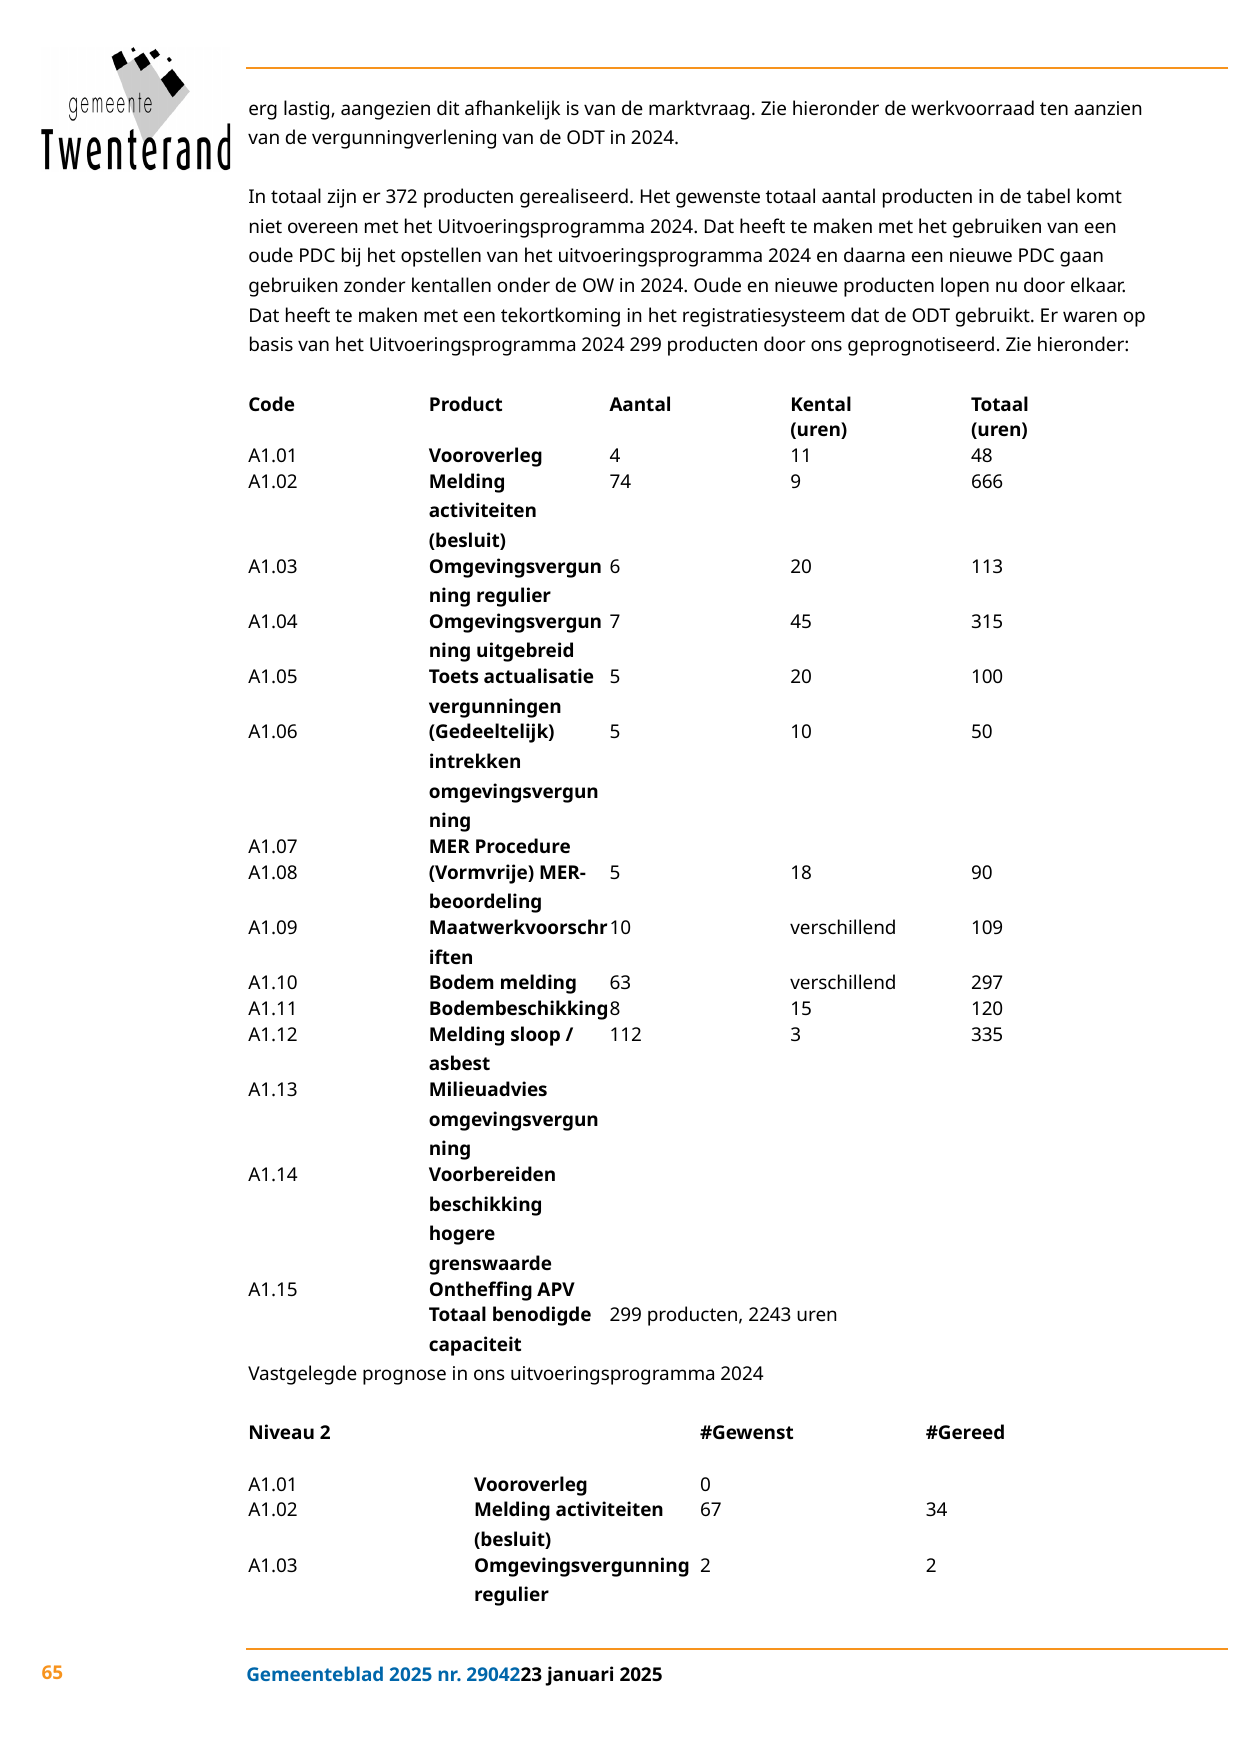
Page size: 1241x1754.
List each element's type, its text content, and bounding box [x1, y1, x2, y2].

table_cell A1.02 [248, 468, 429, 553]
table_cell Milieuadvies omgevingsvergunning [429, 1076, 609, 1161]
table_cell [609, 833, 790, 859]
table_cell A1.10 [248, 970, 429, 995]
table_header Totaal [971, 391, 1152, 416]
table_cell 299 producten, 2243 uren [609, 1301, 1152, 1357]
table_cell 666 [971, 468, 1152, 553]
table_cell A1.09 [248, 914, 429, 969]
text In totaal zijn er 372 producten gerealiseerd. Het gewenste totaal aantal producten in de tabel komt niet overeen met het Uitvoeringsprogramma 2024. Dat heeft te maken met het gebruiken van een oude PDC bij het opstellen van het uitvoeringsprogramma 2024 en daarna een nieuwe PDC gaan gebruiken zonder kentallen onder de OW in 2024. Oude en nieuwe producten lopen nu door elkaar. Dat heeft te maken met een tekortkoming in het registratiesysteem dat de ODT gebruikt. Er waren op basis van het Uitvoeringsprogramma 2024 299 producten door ons geprognotiseerd. Zie hieronder: [248, 183, 1152, 357]
table_cell 315 [971, 608, 1152, 663]
table_cell 15 [790, 995, 971, 1021]
table_cell A1.03 [248, 1552, 474, 1607]
table_cell A1.12 [248, 1021, 429, 1076]
table_cell (Gedeeltelijk) intrekken omgevingsvergunning [429, 719, 609, 833]
table_cell Bodembeschikking [429, 995, 609, 1021]
table_cell A1.03 [248, 553, 429, 608]
table_cell Omgevingsvergunning regulier [474, 1552, 700, 1607]
table_header #Gereed [926, 1419, 1152, 1445]
table_cell A1.07 [248, 833, 429, 859]
table_cell 335 [971, 1021, 1152, 1076]
table_cell A1.15 [248, 1276, 429, 1301]
table_cell [790, 1076, 971, 1161]
table_cell A1.06 [248, 719, 429, 833]
table_cell [790, 833, 971, 859]
table_cell 5 [609, 664, 790, 719]
table_cell 20 [790, 553, 971, 608]
table_cell 67 [700, 1496, 926, 1552]
table_cell [790, 1276, 971, 1301]
table_cell (uren) [971, 416, 1152, 442]
table_cell [609, 1161, 790, 1276]
table_cell A1.13 [248, 1076, 429, 1161]
table_cell MER Procedure [429, 833, 609, 859]
table_cell [248, 1301, 429, 1357]
table_cell 100 [971, 664, 1152, 719]
table_cell 297 [971, 970, 1152, 995]
table_cell Vooroverleg [474, 1471, 700, 1496]
table_cell Melding sloop / asbest [429, 1021, 609, 1076]
table_cell Maatwerkvoorschriften [429, 914, 609, 969]
table_cell [971, 833, 1152, 859]
table_header Kental [790, 391, 971, 416]
table_cell A1.01 [248, 1471, 474, 1496]
table_header Code [248, 391, 429, 442]
table_cell A1.14 [248, 1161, 429, 1276]
table_cell A1.02 [248, 1496, 474, 1552]
table_cell 6 [609, 553, 790, 608]
table_cell 90 [971, 859, 1152, 914]
table_cell Vooroverleg [429, 442, 609, 468]
table_cell 5 [609, 719, 790, 833]
table_cell 113 [971, 553, 1152, 608]
table_cell [790, 1161, 971, 1276]
table_cell [609, 1076, 790, 1161]
table_cell 2 [700, 1552, 926, 1607]
table_cell Melding activiteiten (besluit) [474, 1496, 700, 1552]
table_cell [926, 1445, 1152, 1471]
table_cell 10 [790, 719, 971, 833]
table_cell A1.08 [248, 859, 429, 914]
table_cell 10 [609, 914, 790, 969]
text Vastgelegde prognose in ons uitvoeringsprogramma 2024 [248, 1360, 1152, 1386]
text erg lastig, aangezien dit afhankelijk is van de marktvraag. Zie hieronder de werkvoorraad ten aanzien van de vergunningverlening van de ODT in 2024. [248, 95, 1152, 150]
table_cell 4 [609, 442, 790, 468]
table_cell Totaal benodigde capaciteit [429, 1301, 609, 1357]
table_cell 74 [609, 468, 790, 553]
table_cell 34 [926, 1496, 1152, 1552]
table_cell 18 [790, 859, 971, 914]
table_header Product [429, 391, 609, 442]
table_cell 8 [609, 995, 790, 1021]
table_cell A1.11 [248, 995, 429, 1021]
table_cell Voorbereiden beschikking hogere grenswaarde [429, 1161, 609, 1276]
table_cell Ontheffing APV [429, 1276, 609, 1301]
table_cell 63 [609, 970, 790, 995]
table_cell 45 [790, 608, 971, 663]
table_cell Bodem melding [429, 970, 609, 995]
table_cell A1.05 [248, 664, 429, 719]
table_cell A1.01 [248, 442, 429, 468]
table_cell [971, 1276, 1152, 1301]
table_header Niveau 2 [248, 1419, 700, 1471]
table_cell 9 [790, 468, 971, 553]
table_cell [609, 1276, 790, 1301]
table_cell 3 [790, 1021, 971, 1076]
table_cell 20 [790, 664, 971, 719]
picture [41, 47, 231, 172]
table_cell [926, 1471, 1152, 1496]
table_cell (Vormvrije) MER-beoordeling [429, 859, 609, 914]
table_cell [971, 1076, 1152, 1161]
table_cell 109 [971, 914, 1152, 969]
table_cell [971, 1161, 1152, 1276]
table_cell Omgevingsvergunning uitgebreid [429, 608, 609, 663]
table_cell verschillend [790, 970, 971, 995]
table_cell 48 [971, 442, 1152, 468]
table_cell 120 [971, 995, 1152, 1021]
table_cell verschillend [790, 914, 971, 969]
table_cell 11 [790, 442, 971, 468]
table_cell (uren) [790, 416, 971, 442]
table_cell 2 [926, 1552, 1152, 1607]
table_cell A1.04 [248, 608, 429, 663]
table_cell 50 [971, 719, 1152, 833]
table_cell Toets actualisatie vergunningen [429, 664, 609, 719]
table_cell [700, 1445, 926, 1471]
table_cell 7 [609, 608, 790, 663]
table_header #Gewenst [700, 1419, 926, 1445]
table_cell 5 [609, 859, 790, 914]
table_cell 112 [609, 1021, 790, 1076]
table_header Aantal [609, 391, 790, 442]
table_cell Melding activiteiten (besluit) [429, 468, 609, 553]
table_cell 0 [700, 1471, 926, 1496]
table_cell Omgevingsvergunning regulier [429, 553, 609, 608]
